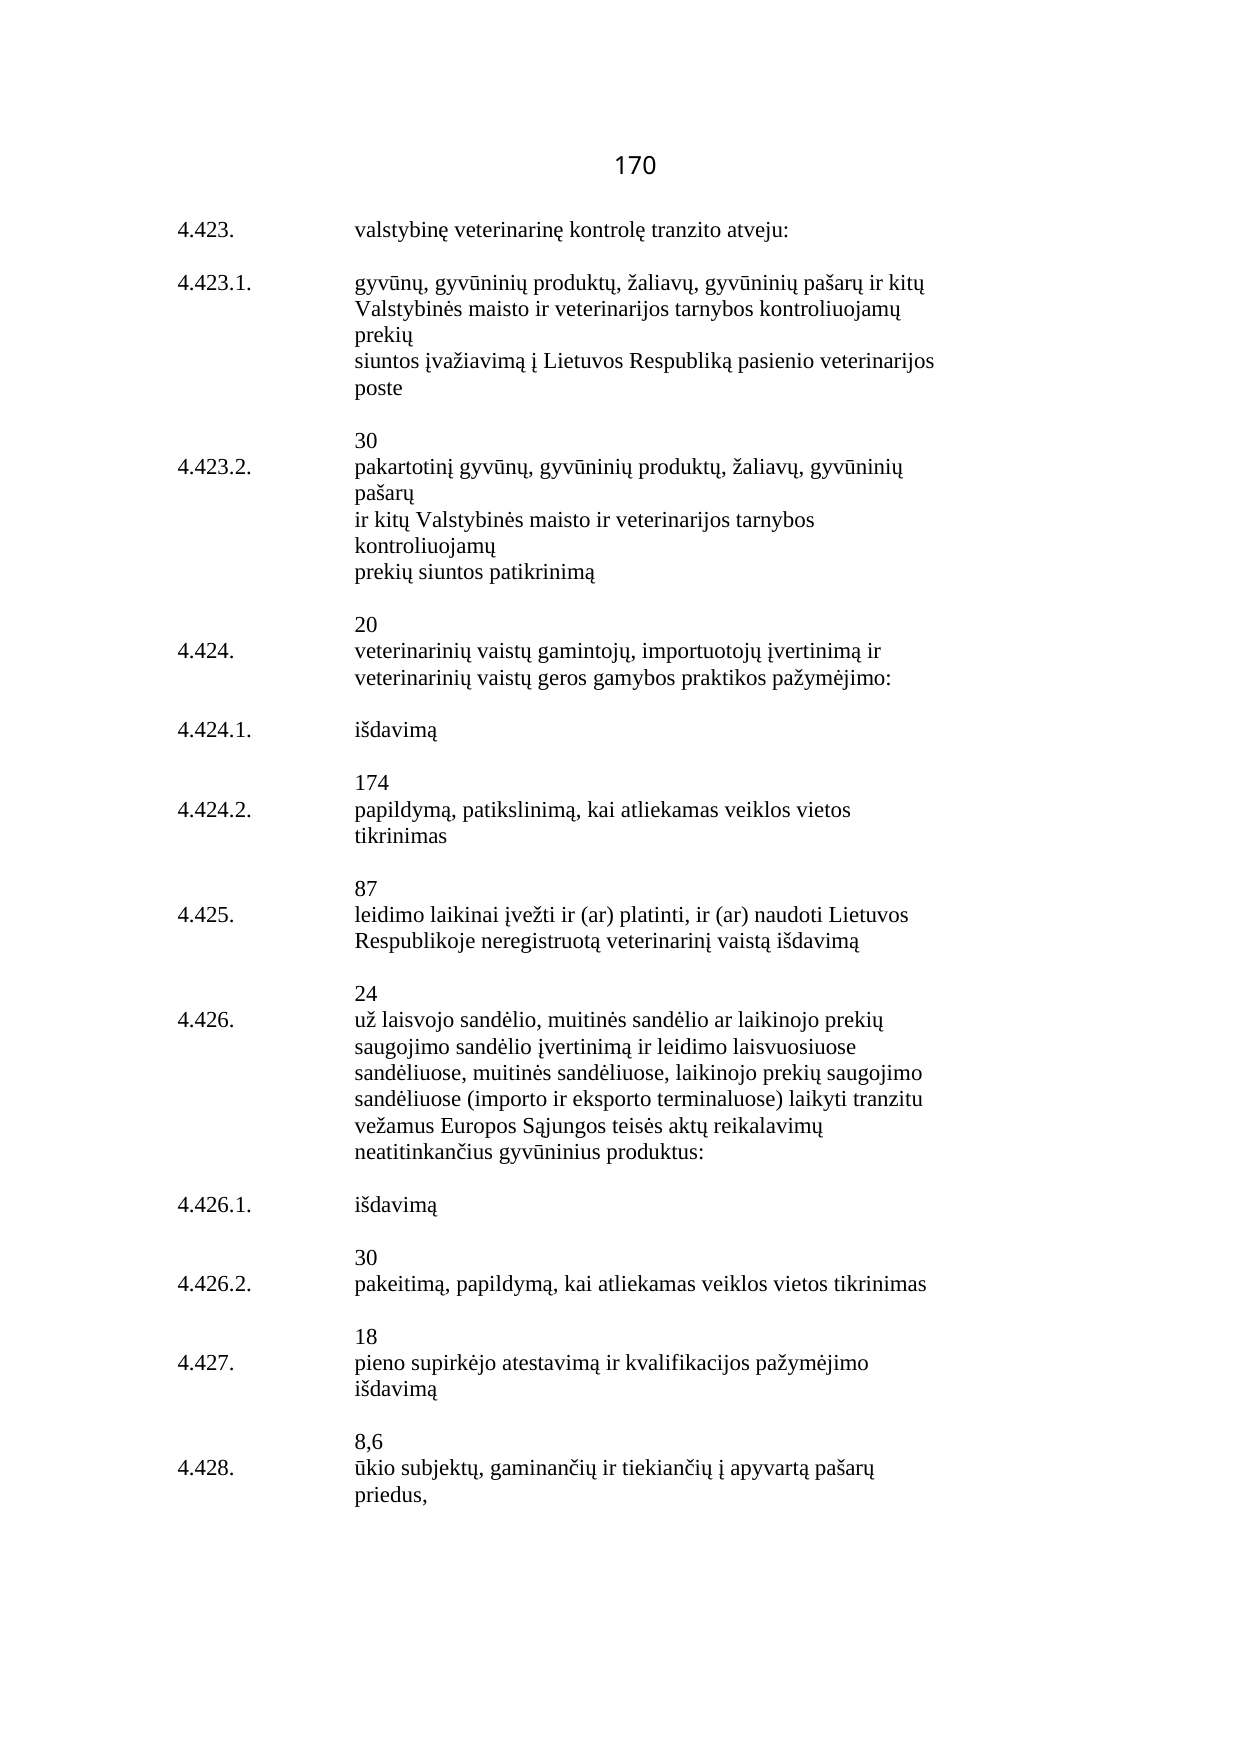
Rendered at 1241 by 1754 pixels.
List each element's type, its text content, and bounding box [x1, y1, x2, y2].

text veterinarinių vaistų geros gamybos praktikos pažymėjimo: [354, 664, 945, 717]
text 4.425. leidimo laikinai įvežti ir (ar) platinti, ir (ar) naudoti Lietuvos Respublikoje neregistruotą veterinarinį vaistą išdavimą 24 [177, 901, 945, 1006]
text Valstybinės maisto ir veterinarijos tarnybos kontroliuojamų prekių [354, 295, 945, 348]
text 4.428. ūkio subjektų, gaminančių ir tiekiančių į apyvartą pašarų priedus, [177, 1454, 945, 1507]
text poste 30 [354, 374, 945, 453]
text 4.426.2. pakeitimą, papildymą, kai atliekamas veiklos vietos tikrinimas 18 [177, 1270, 945, 1349]
text 4.424.2. papildymą, patikslinimą, kai atliekamas veiklos vietos tikrinimas 87 [177, 796, 945, 901]
text 4.424.1. išdavimą 174 [177, 717, 945, 796]
text prekių siuntos patikrinimą 20 [354, 558, 945, 637]
text 4.426. už laisvojo sandėlio, muitinės sandėlio ar laikinojo prekių saugojimo sandėlio įvertinimą ir leidimo laisvuosiuose sandėliuose, muitinės sandėliuose, laikinojo prekių saugojimo sandėliuose (importo ir eksporto terminaluose) laikyti tranzitu vežamus Europos Sąjungos teisės aktų reikalavimų neatitinkančius gyvūninius produktus: [177, 1006, 945, 1191]
text 4.423. valstybinę veterinarinę kontrolę tranzito atveju: [177, 216, 945, 268]
text 4.423.2. pakartotinį gyvūnų, gyvūninių produktų, žaliavų, gyvūninių pašarų [177, 453, 945, 506]
text siuntos įvažiavimą į Lietuvos Respubliką pasienio veterinarijos [354, 348, 945, 374]
text ir kitų Valstybinės maisto ir veterinarijos tarnybos kontroliuojamų [354, 506, 945, 558]
text 4.423.1. gyvūnų, gyvūninių produktų, žaliavų, gyvūninių pašarų ir kitų [177, 268, 945, 295]
text 4.424. veterinarinių vaistų gamintojų, importuotojų įvertinimą ir [177, 637, 945, 664]
text 4.427. pieno supirkėjo atestavimą ir kvalifikacijos pažymėjimo išdavimą 8,6 [177, 1349, 945, 1454]
text 4.426.1. išdavimą 30 [177, 1191, 945, 1270]
